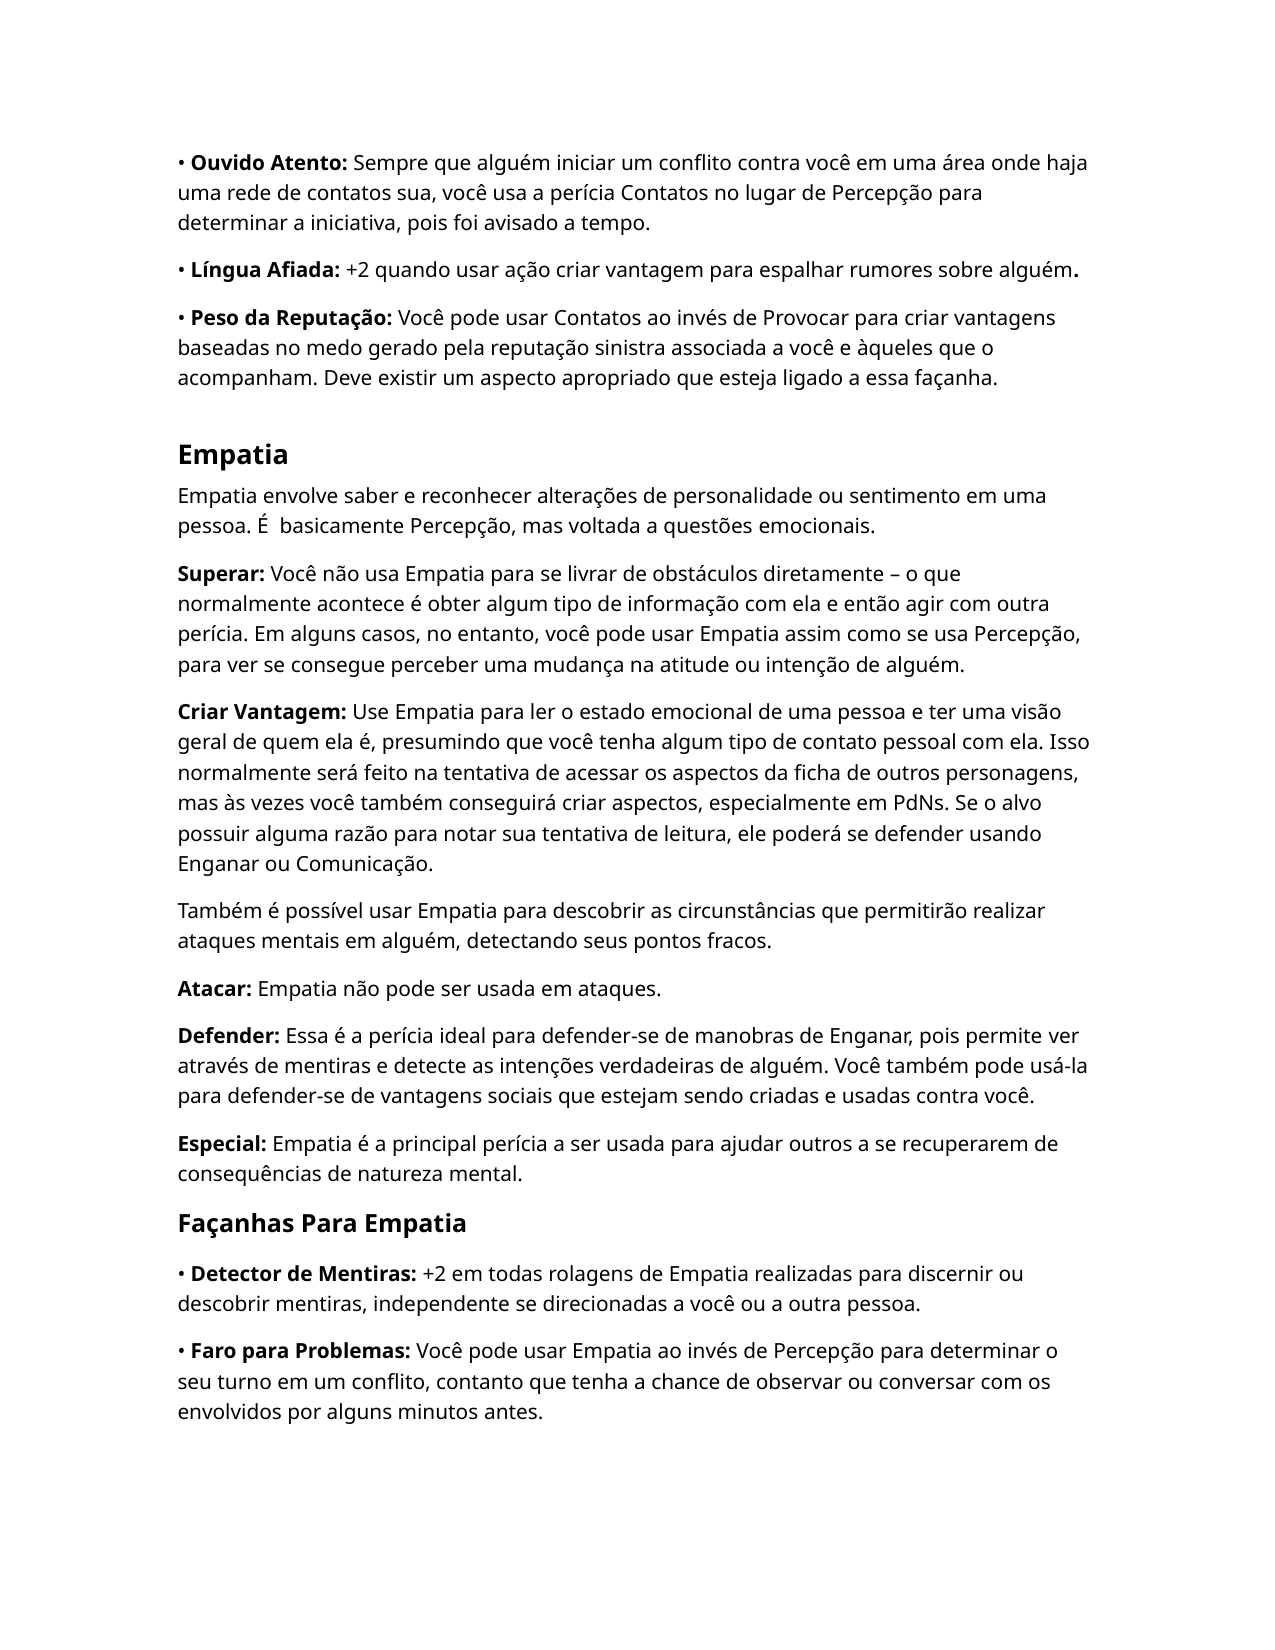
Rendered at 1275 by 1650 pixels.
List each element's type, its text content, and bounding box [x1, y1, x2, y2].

text Também é possível usar Empatia para descobrir as circunstâncias que permitirão realizar ataques mentais em alguém, detectando seus pontos fracos. [177, 896, 1098, 955]
text Empatia envolve saber e reconhecer alterações de personalidade ou sentimento em uma pessoa. É basicamente Percepção, mas voltada a questões emocionais. [177, 481, 1098, 540]
text Defender: Essa é a perícia ideal para defender-se de manobras de Enganar, pois permite ver através de mentiras e detecte as intenções verdadeiras de alguém. Você também pode usá-la para defender-se de vantagens sociais que estejam sendo criadas e usadas contra você. [177, 1021, 1098, 1110]
text • Ouvido Atento: Sempre que alguém iniciar um conﬂito contra você em uma área onde haja uma rede de contatos sua, você usa a perícia Contatos no lugar de Percepção para determinar a iniciativa, pois foi avisado a tempo. [177, 148, 1098, 237]
text Façanhas Para Empatia [177, 1206, 1098, 1240]
text • Língua Afiada: +2 quando usar ação criar vantagem para espalhar rumores sobre alguém. [177, 256, 1098, 284]
text • Peso da Reputação: Você pode usar Contatos ao invés de Provocar para criar vantagens baseadas no medo gerado pela reputação sinistra associada a você e àqueles que o acompanham. Deve existir um aspecto apropriado que esteja ligado a essa façanha. [177, 303, 1098, 392]
text Superar: Você não usa Empatia para se livrar de obstáculos diretamente – o que normalmente acontece é obter algum tipo de informação com ela e então agir com outra perícia. Em alguns casos, no entanto, você pode usar Empatia assim como se usa Percepção, para ver se consegue perceber uma mudança na atitude ou intenção de alguém. [177, 559, 1098, 678]
text Especial: Empatia é a principal perícia a ser usada para ajudar outros a se recuperarem de consequências de natureza mental. [177, 1129, 1098, 1187]
text • Faro para Problemas: Você pode usar Empatia ao invés de Percepção para determinar o seu turno em um conﬂito, contanto que tenha a chance de observar ou conversar com os envolvidos por alguns minutos antes. [177, 1337, 1098, 1426]
text Atacar: Empatia não pode ser usada em ataques. [177, 974, 1098, 1002]
text • Detector de Mentiras: +2 em todas rolagens de Empatia realizadas para discernir ou descobrir mentiras, independente se direcionadas a você ou a outra pessoa. [177, 1259, 1098, 1318]
subtitle Empatia [177, 436, 1098, 472]
text Criar Vantagem: Use Empatia para ler o estado emocional de uma pessoa e ter uma visão geral de quem ela é, presumindo que você tenha algum tipo de contato pessoal com ela. Isso normalmente será feito na tentativa de acessar os aspectos da ficha de outros personagens, mas às vezes você também conseguirá criar aspectos, especialmente em PdNs. Se o alvo possuir alguma razão para notar sua tentativa de leitura, ele poderá se defender usando Enganar ou Comunicação. [177, 697, 1098, 877]
